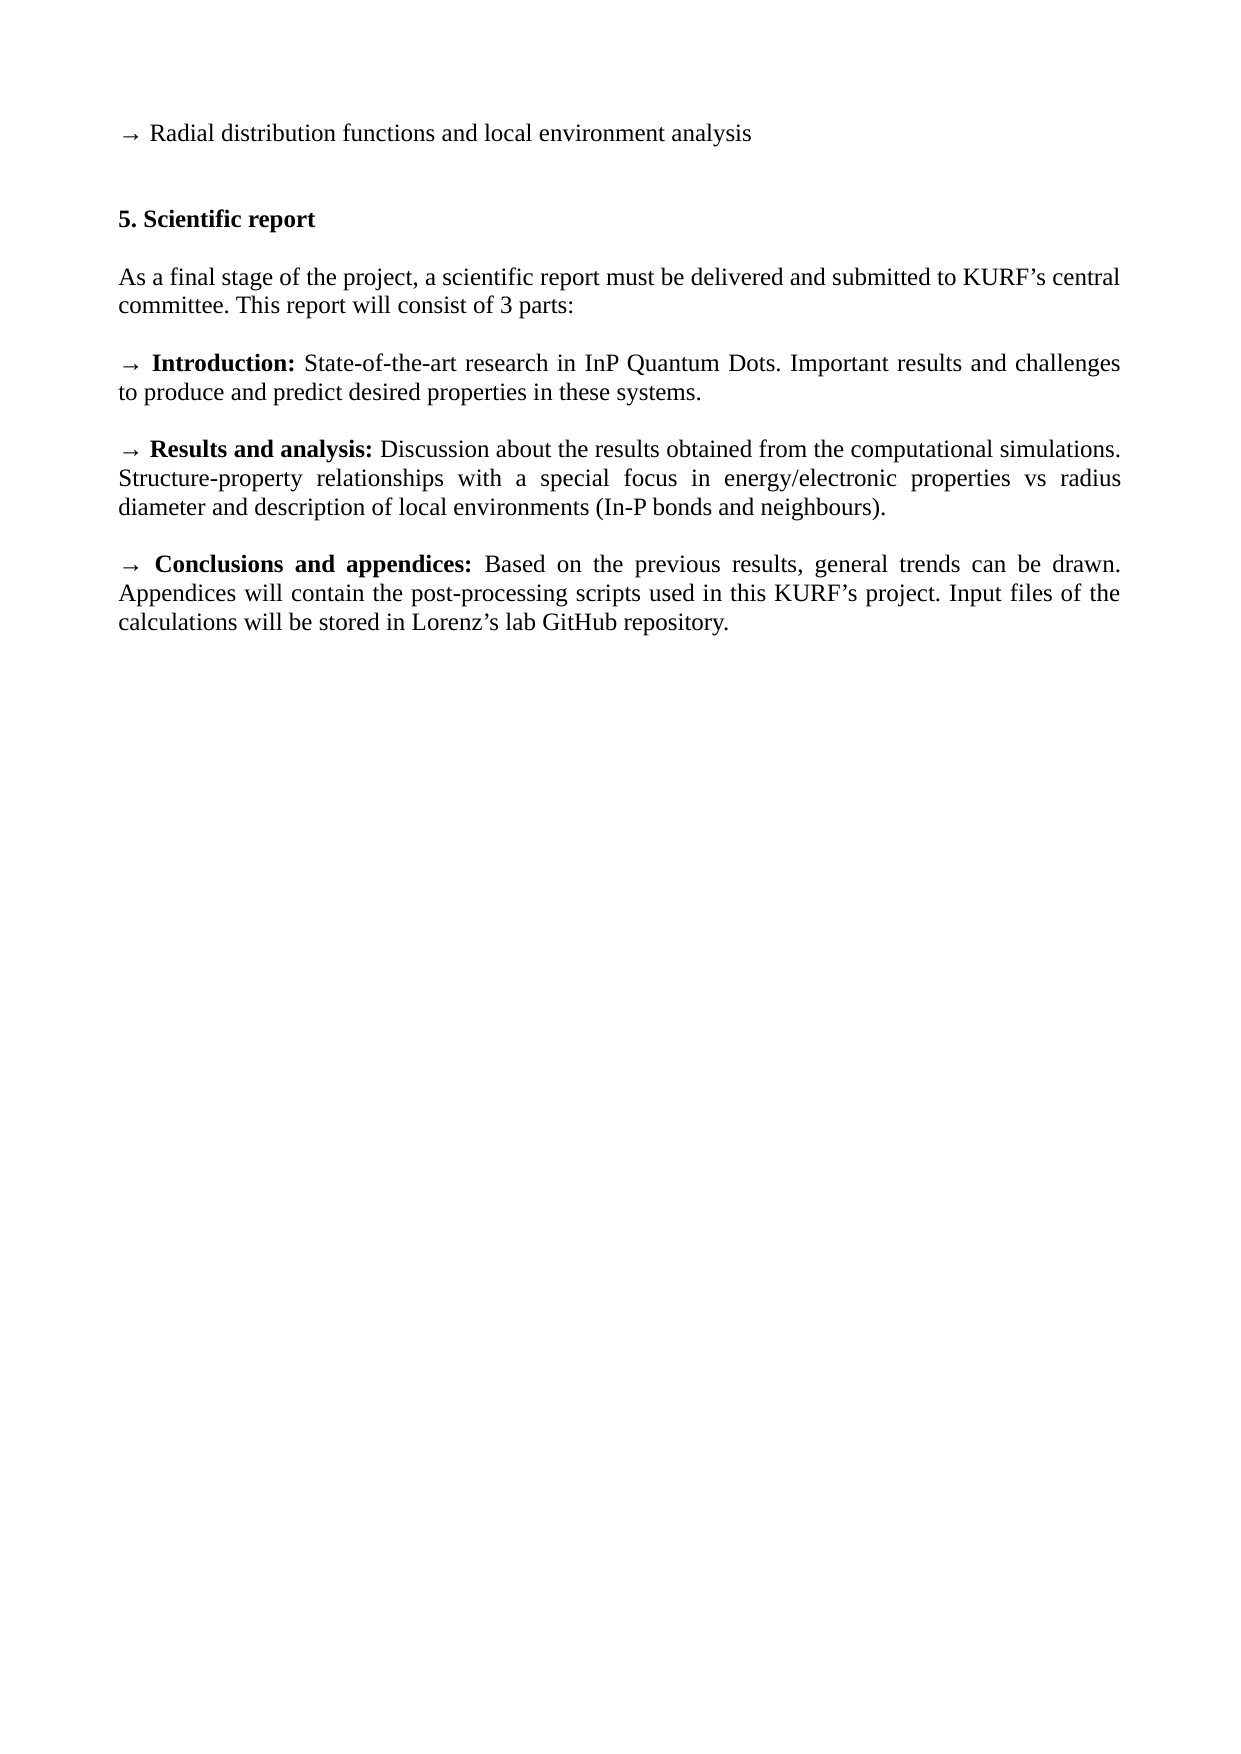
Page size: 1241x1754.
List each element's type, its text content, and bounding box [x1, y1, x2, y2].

text → Radial distribution functions and local environment analysis [118, 118, 1122, 147]
text → Results and analysis: Discussion about the results obtained from the computational simulations. Structure-property relationships with a special focus in energy/electronic properties vs radius diameter and description of local environments (In-P bonds and neighbours). [118, 434, 1122, 521]
text 5. Scientific report [118, 204, 1122, 233]
text → Introduction: State-of-the-art research in InP Quantum Dots. Important results and challenges to produce and predict desired properties in these systems. [118, 348, 1122, 406]
text As a final stage of the project, a scientific report must be delivered and submitted to KURF’s central committee. This report will consist of 3 parts: [118, 262, 1122, 319]
text → Conclusions and appendices: Based on the previous results, general trends can be drawn. Appendices will contain the post-processing scripts used in this KURF’s project. Input files of the calculations will be stored in Lorenz’s lab GitHub repository. [118, 549, 1122, 636]
